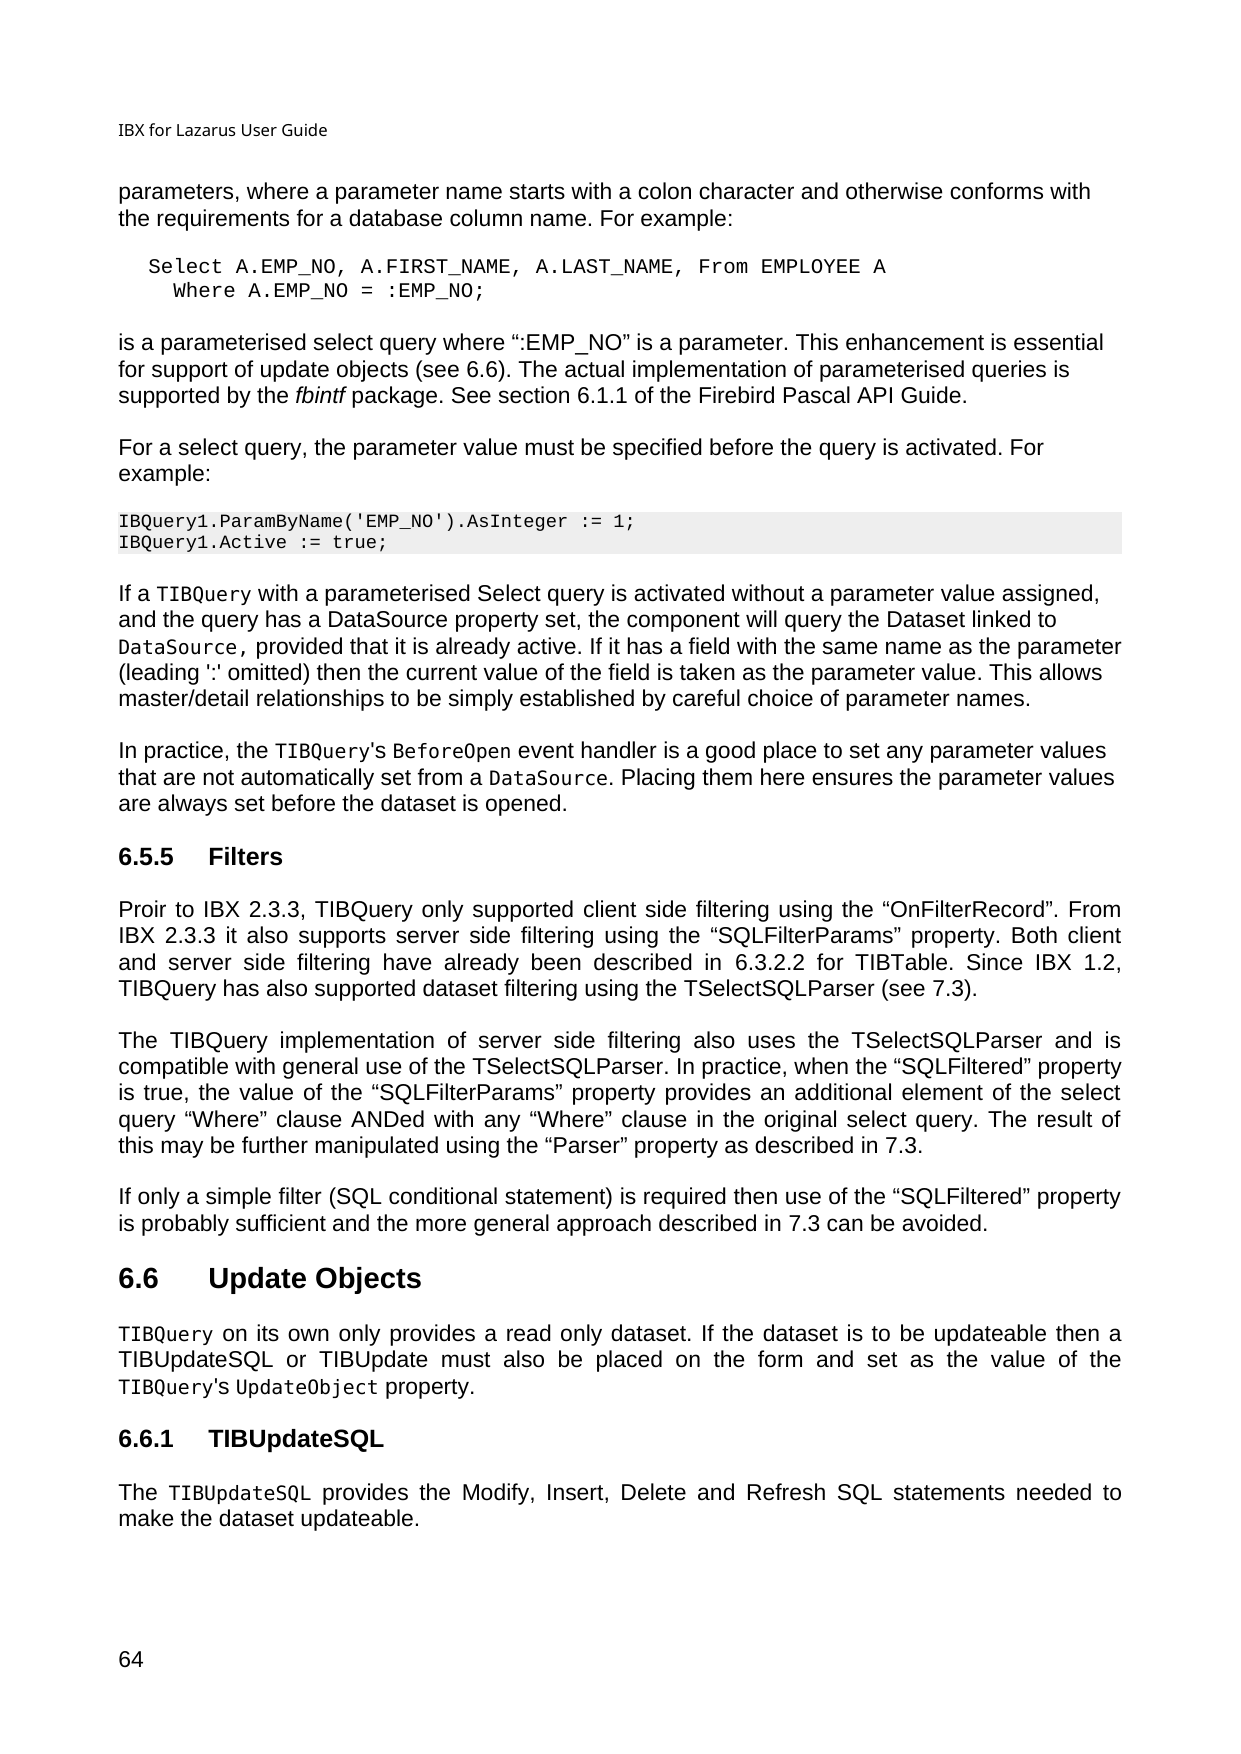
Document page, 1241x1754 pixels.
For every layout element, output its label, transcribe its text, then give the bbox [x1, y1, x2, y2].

text Where A.EMP_NO = :EMP_NO; [148, 280, 1122, 304]
subtitle Update Objects [118, 1261, 1122, 1294]
text Proir to IBX 2.3.3, TIBQuery only supported client side filtering using the “OnFilterRecord”. From IBX 2.3.3 it also supports server side filtering using the “SQLFilterParams” property. Both client and server side filtering have already been described in 6.3.2.2 for TIBTable. Since IBX 1.2, TIBQuery has also supported dataset filtering using the TSelectSQLParser (see 7.3). [118, 896, 1122, 1002]
text The TIBQuery implementation of server side filtering also uses the TSelectSQLParser and is compatible with general use of the TSelectSQLParser. In practice, when the “SQLFiltered” property is true, the value of the “SQLFilterParams” property provides an additional element of the select query “Where” clause ANDed with any “Where” clause in the original select query. The result of this may be further manipulated using the “Parser” property as described in 7.3. [118, 1027, 1122, 1158]
text is a parameterised select query where “:EMP_NO” is a parameter. This enhancement is essential for support of update objects (see 6.6). The actual implementation of parameterised queries is supported by the fbintf package. See section 6.1.1 of the Firebird Pascal API Guide. [118, 329, 1122, 408]
text IBQuery1.Active := true; [118, 533, 1122, 554]
text IBQuery1.ParamByName('EMP_NO').AsInteger := 1; [118, 512, 1122, 533]
subtitle Filters [118, 842, 1122, 871]
text If only a simple filter (SQL conditional statement) is required then use of the “SQLFiltered” property is probably sufficient and the more general approach described in 7.3 can be avoided. [118, 1183, 1122, 1236]
text Select A.EMP_NO, A.FIRST_NAME, A.LAST_NAME, From EMPLOYEE A [148, 256, 1122, 280]
text For a select query, the parameter value must be specified before the query is activated. For example: [118, 434, 1122, 486]
text The TIBUpdateSQL provides the Modify, Insert, Delete and Refresh SQL statements needed to make the dataset updateable. [118, 1478, 1122, 1531]
subtitle TIBUpdateSQL [118, 1424, 1122, 1453]
text TIBQuery on its own only provides a read only dataset. If the dataset is to be updateable then a TIBUpdateSQL or TIBUpdate must also be placed on the form and set as the value of the TIBQuery's UpdateObject property. [118, 1320, 1122, 1399]
text In practice, the TIBQuery's BeforeOpen event handler is a good place to set any parameter values that are not automatically set from a DataSource. Placing them here ensures the parameter values are always set before the dataset is opened. [118, 737, 1122, 816]
text parameters, where a parameter name starts with a colon character and otherwise conforms with the requirements for a database column name. For example: [118, 178, 1122, 231]
text If a TIBQuery with a parameterised Select query is activated without a parameter value assigned, and the query has a DataSource property set, the component will query the Dataset linked to DataSource, provided that it is already active. If it has a field with the same name as the parameter (leading ':' omitted) then the current value of the field is taken as the parameter value. This allows master/detail relationships to be simply established by careful choice of parameter names. [118, 580, 1122, 712]
